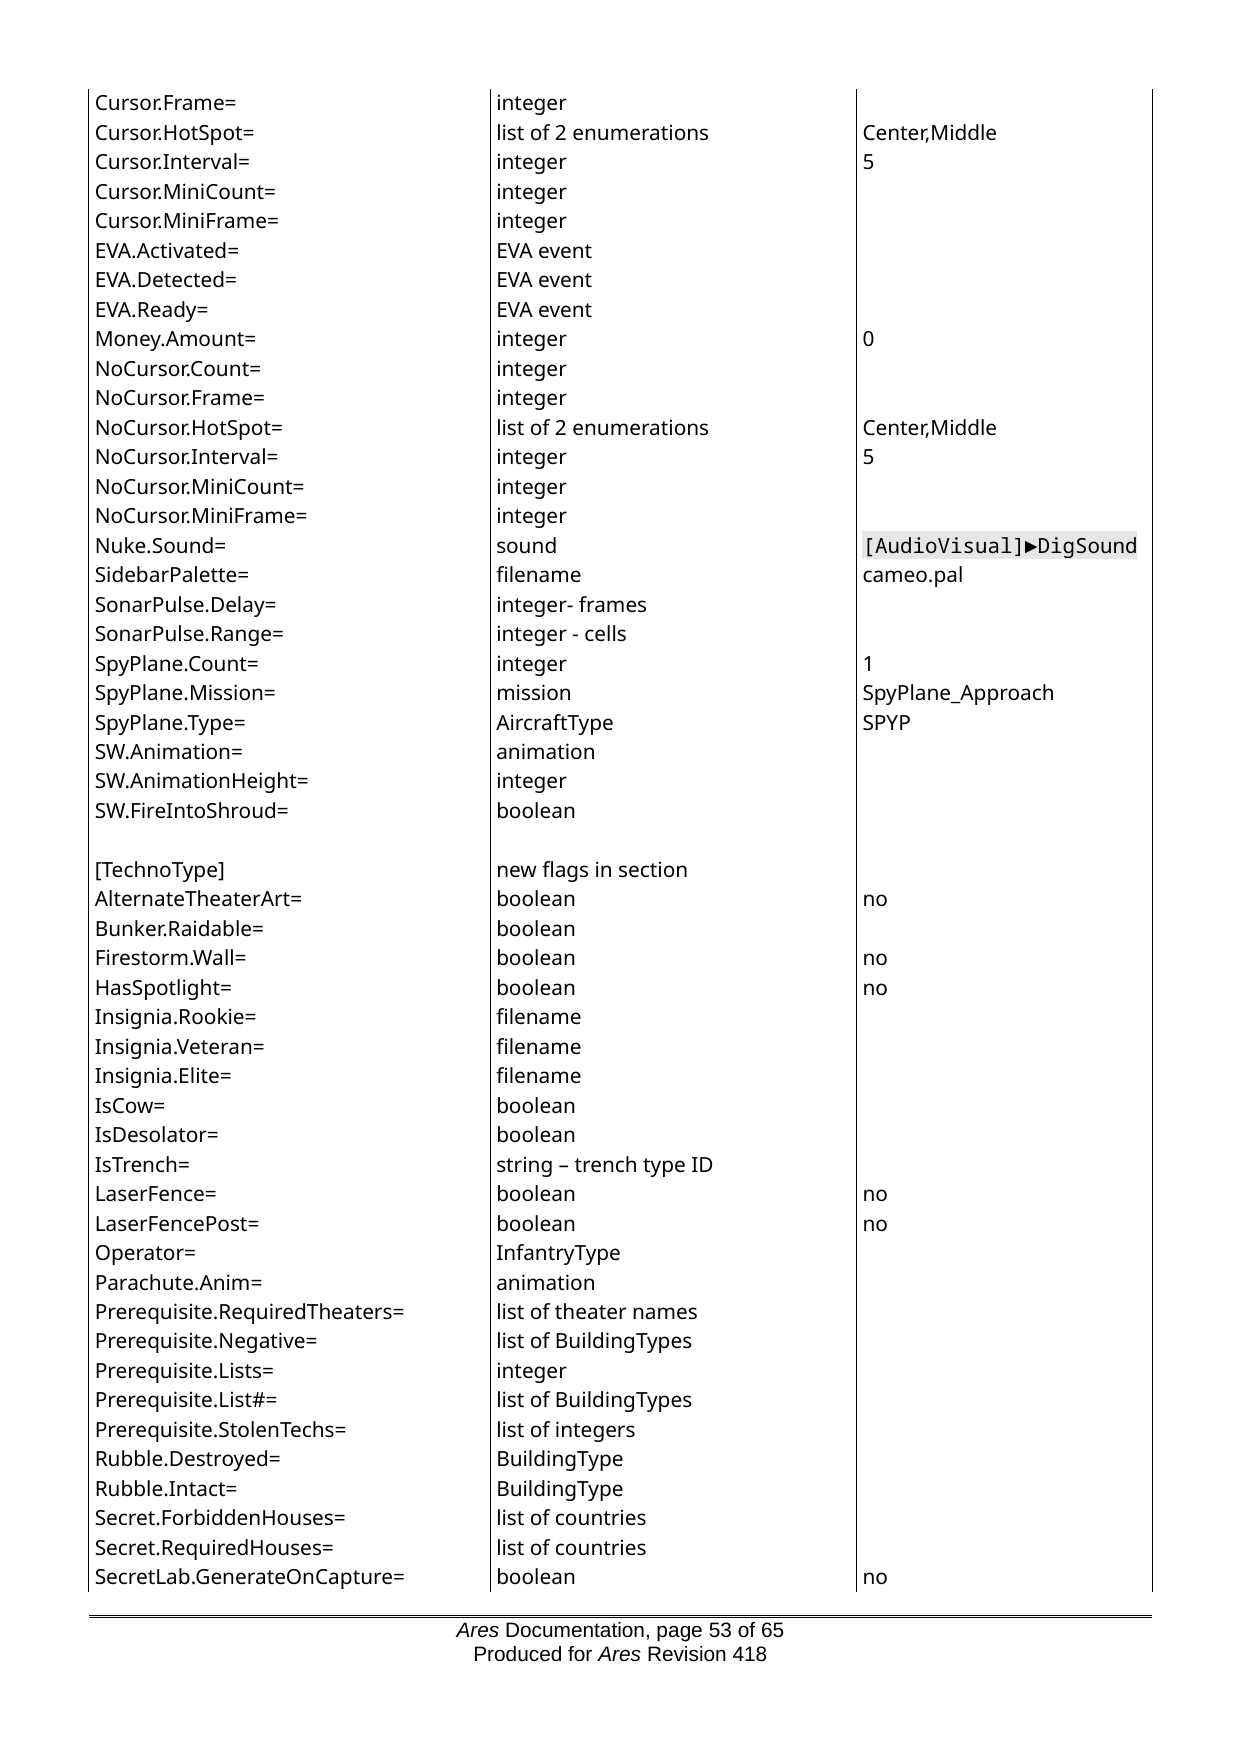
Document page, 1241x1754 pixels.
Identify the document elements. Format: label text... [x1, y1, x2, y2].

table_cell Cursor.Interval= [89, 148, 490, 177]
table_cell [857, 1238, 1152, 1268]
table_cell LaserFence= [89, 1179, 490, 1209]
table_cell [857, 1504, 1152, 1533]
table_cell integer- frames [491, 590, 856, 619]
table_cell integer [491, 1356, 856, 1386]
table_cell boolean [491, 914, 856, 943]
table_cell filename [491, 1003, 856, 1032]
table_cell [857, 1032, 1152, 1061]
table_cell integer [491, 354, 856, 383]
table_cell Firestorm.Wall= [89, 944, 490, 973]
table_cell EVA event [491, 265, 856, 295]
table_cell 1 [857, 649, 1152, 678]
table_cell AlternateTheaterArt= [89, 885, 490, 914]
table_cell [857, 796, 1152, 826]
table_cell IsTrench= [89, 1150, 490, 1179]
table_cell [857, 1061, 1152, 1091]
table_cell Center,Middle [857, 118, 1152, 147]
table_cell boolean [491, 796, 856, 826]
table_cell Operator= [89, 1238, 490, 1268]
table_cell list of countries [491, 1533, 856, 1562]
table_cell LaserFencePost= [89, 1209, 490, 1238]
table_cell AircraftType [491, 708, 856, 737]
table_cell boolean [491, 1563, 856, 1592]
table_cell list of 2 enumerations [491, 413, 856, 442]
table_cell mission [491, 678, 856, 708]
table_cell [AudioVisual]►DigSound [857, 531, 1152, 560]
table_cell boolean [491, 1091, 856, 1120]
table_cell BuildingType [491, 1474, 856, 1503]
table_cell Prerequisite.StolenTechs= [89, 1415, 490, 1444]
table_cell no [857, 973, 1152, 1002]
table_cell no [857, 1563, 1152, 1592]
table_cell Center,Middle [857, 413, 1152, 442]
table_cell EVA event [491, 236, 856, 265]
table_cell boolean [491, 1120, 856, 1150]
table_cell NoCursor.Count= [89, 354, 490, 383]
table_cell NoCursor.HotSpot= [89, 413, 490, 442]
table_cell [857, 737, 1152, 767]
table_cell [857, 1003, 1152, 1032]
table_cell sound [491, 531, 856, 560]
table_cell Secret.RequiredHouses= [89, 1533, 490, 1562]
table_cell [857, 1150, 1152, 1179]
table_cell Prerequisite.Lists= [89, 1356, 490, 1386]
table_cell SpyPlane.Type= [89, 708, 490, 737]
table_cell [857, 236, 1152, 265]
table_cell Money.Amount= [89, 324, 490, 354]
table_cell integer [491, 148, 856, 177]
table_cell Parachute.Anim= [89, 1268, 490, 1297]
table_cell SonarPulse.Range= [89, 619, 490, 649]
table_cell [491, 826, 856, 855]
table_cell [857, 1445, 1152, 1474]
table_cell [857, 501, 1152, 531]
table_cell IsDesolator= [89, 1120, 490, 1150]
table_cell NoCursor.MiniCount= [89, 472, 490, 501]
table_cell integer [491, 472, 856, 501]
table_cell [857, 265, 1152, 295]
table_cell SidebarPalette= [89, 560, 490, 590]
table_cell Cursor.HotSpot= [89, 118, 490, 147]
table_cell [857, 619, 1152, 649]
table_cell Nuke.Sound= [89, 531, 490, 560]
table_cell integer [491, 767, 856, 796]
table_cell [857, 826, 1152, 855]
table_cell boolean [491, 944, 856, 973]
table_cell NoCursor.MiniFrame= [89, 501, 490, 531]
table_cell Secret.ForbiddenHouses= [89, 1504, 490, 1533]
table_cell [857, 914, 1152, 943]
table_cell SpyPlane_Approach [857, 678, 1152, 708]
table_cell [857, 1327, 1152, 1356]
table_cell 0 [857, 324, 1152, 354]
table_cell integer [491, 383, 856, 413]
table_cell integer [491, 501, 856, 531]
table_cell Cursor.Frame= [89, 89, 490, 118]
table_cell EVA.Activated= [89, 236, 490, 265]
table_cell SPYP [857, 708, 1152, 737]
table_cell integer - cells [491, 619, 856, 649]
table_cell InfantryType [491, 1238, 856, 1268]
table_cell [857, 1268, 1152, 1297]
table_cell string – trench type ID [491, 1150, 856, 1179]
table_cell integer [491, 324, 856, 354]
table_cell Rubble.Intact= [89, 1474, 490, 1503]
table_cell Prerequisite.RequiredTheaters= [89, 1297, 490, 1327]
table_cell boolean [491, 1179, 856, 1209]
table_cell integer [491, 442, 856, 472]
table_cell [857, 767, 1152, 796]
table_cell EVA.Ready= [89, 295, 490, 324]
table_cell SecretLab.GenerateOnCapture= [89, 1563, 490, 1592]
table_cell [857, 1356, 1152, 1386]
table_cell [857, 354, 1152, 383]
table_cell [857, 1415, 1152, 1444]
table_cell [857, 177, 1152, 206]
table_cell HasSpotlight= [89, 973, 490, 1002]
table_cell SonarPulse.Delay= [89, 590, 490, 619]
table_cell [857, 1297, 1152, 1327]
table_cell animation [491, 1268, 856, 1297]
table_cell SW.AnimationHeight= [89, 767, 490, 796]
table_cell list of countries [491, 1504, 856, 1533]
table_cell Insignia.Rookie= [89, 1003, 490, 1032]
table_cell 5 [857, 442, 1152, 472]
table_cell Bunker.Raidable= [89, 914, 490, 943]
table_cell no [857, 885, 1152, 914]
table_cell no [857, 944, 1152, 973]
table_cell Prerequisite.List#= [89, 1386, 490, 1415]
table_cell filename [491, 560, 856, 590]
table_cell [857, 89, 1152, 118]
table_cell SW.FireIntoShroud= [89, 796, 490, 826]
table_cell SW.Animation= [89, 737, 490, 767]
table_cell [857, 472, 1152, 501]
table_cell integer [491, 89, 856, 118]
table_cell [857, 590, 1152, 619]
table_cell animation [491, 737, 856, 767]
table_cell [857, 1120, 1152, 1150]
table_cell 5 [857, 148, 1152, 177]
table_cell [857, 1091, 1152, 1120]
table_cell boolean [491, 885, 856, 914]
table_cell filename [491, 1061, 856, 1091]
table_cell [857, 1474, 1152, 1503]
table_cell Insignia.Veteran= [89, 1032, 490, 1061]
table_cell Cursor.MiniCount= [89, 177, 490, 206]
table_cell EVA event [491, 295, 856, 324]
table_cell [857, 1533, 1152, 1562]
table_cell SpyPlane.Mission= [89, 678, 490, 708]
table_cell Prerequisite.Negative= [89, 1327, 490, 1356]
table_cell [857, 295, 1152, 324]
table_cell integer [491, 177, 856, 206]
table_cell [857, 206, 1152, 236]
table_cell [TechnoType] [89, 855, 490, 884]
table_cell filename [491, 1032, 856, 1061]
table_cell NoCursor.Interval= [89, 442, 490, 472]
table_cell integer [491, 649, 856, 678]
table_cell [89, 826, 490, 855]
table_cell BuildingType [491, 1445, 856, 1474]
table_cell list of theater names [491, 1297, 856, 1327]
table_cell IsCow= [89, 1091, 490, 1120]
table_cell list of BuildingTypes [491, 1386, 856, 1415]
table_cell EVA.Detected= [89, 265, 490, 295]
table_cell new flags in section [491, 855, 856, 884]
table_cell Cursor.MiniFrame= [89, 206, 490, 236]
table_cell no [857, 1179, 1152, 1209]
table_cell Insignia.Elite= [89, 1061, 490, 1091]
table_cell [857, 855, 1152, 884]
table_cell [857, 1386, 1152, 1415]
table_cell integer [491, 206, 856, 236]
table_cell [857, 383, 1152, 413]
table_cell list of integers [491, 1415, 856, 1444]
table_cell list of BuildingTypes [491, 1327, 856, 1356]
table_cell cameo.pal [857, 560, 1152, 590]
table_cell list of 2 enumerations [491, 118, 856, 147]
table_cell boolean [491, 973, 856, 1002]
table_cell SpyPlane.Count= [89, 649, 490, 678]
table_cell boolean [491, 1209, 856, 1238]
table_cell NoCursor.Frame= [89, 383, 490, 413]
table_cell no [857, 1209, 1152, 1238]
table_cell Rubble.Destroyed= [89, 1445, 490, 1474]
